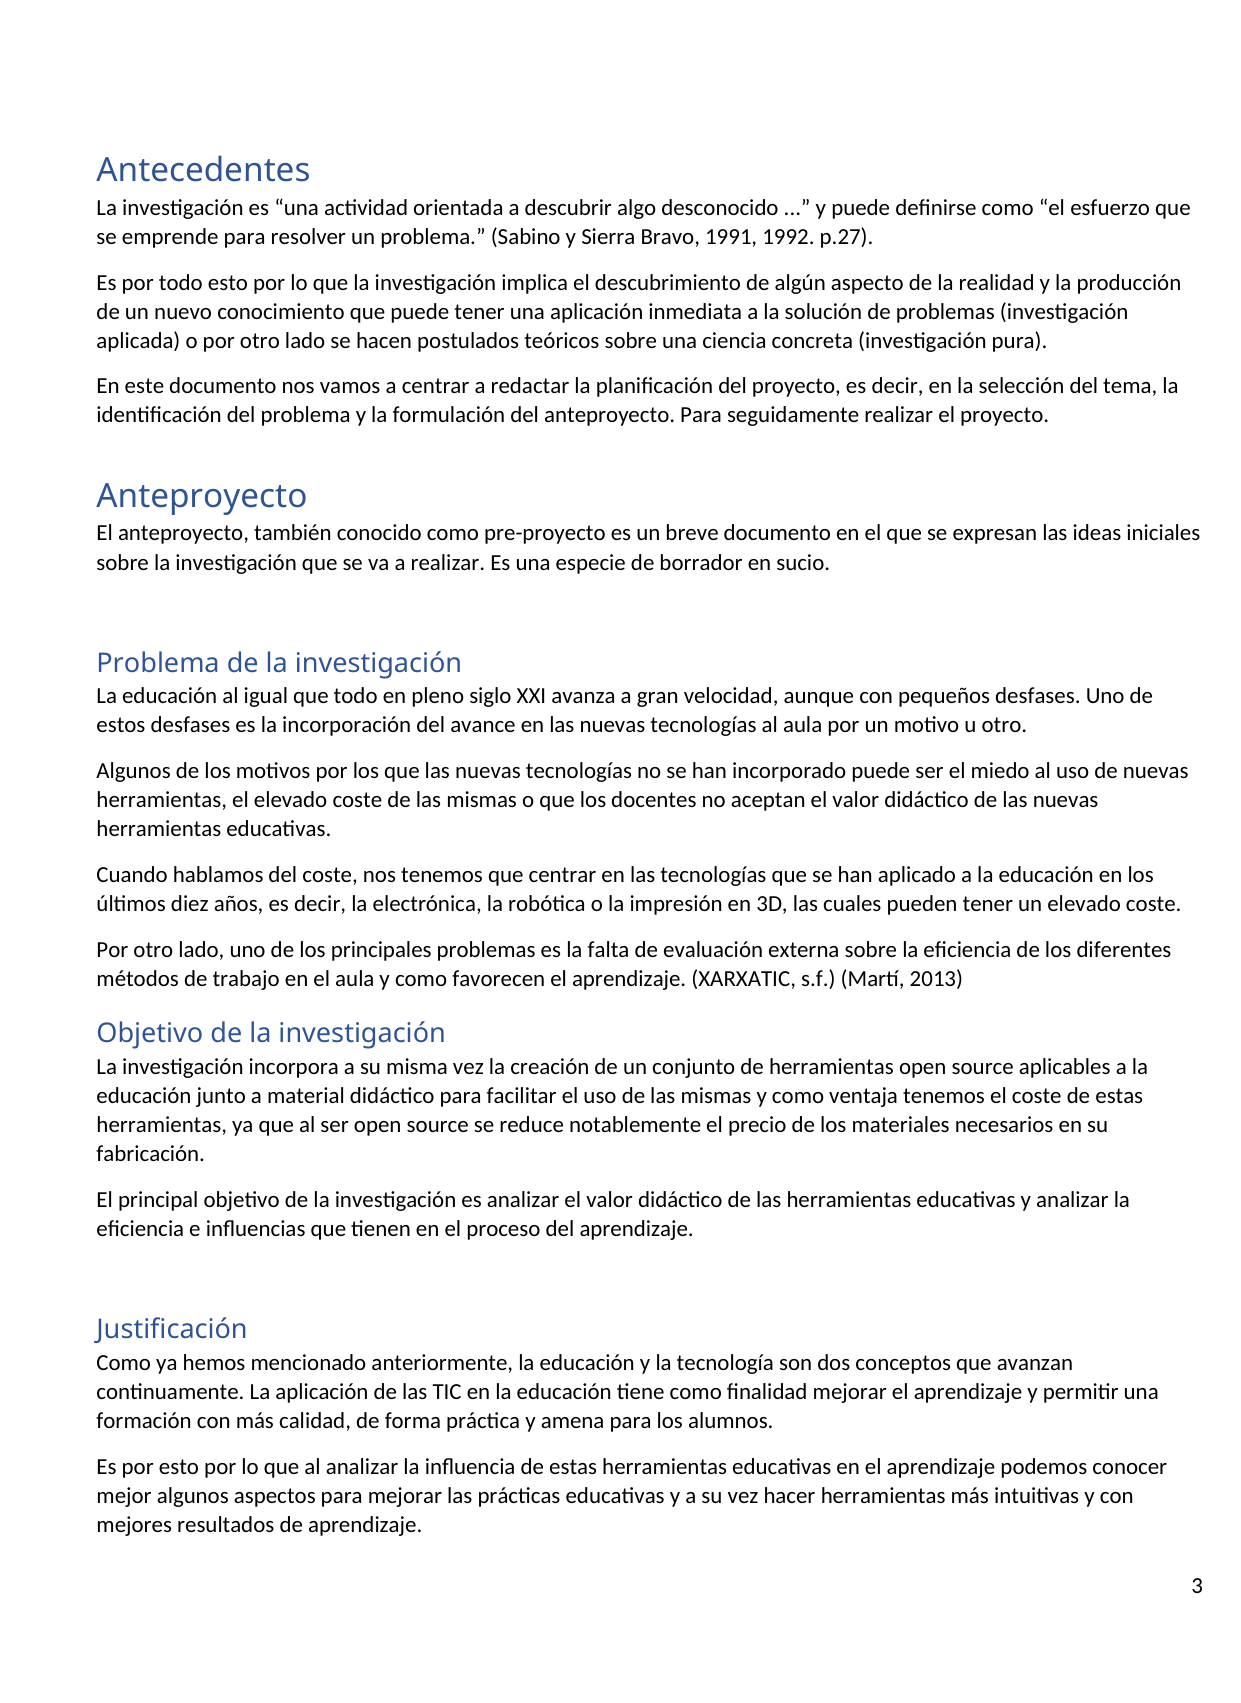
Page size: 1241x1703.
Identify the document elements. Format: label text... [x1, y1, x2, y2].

text El principal objetivo de la investigación es analizar el valor didáctico de las herramientas educativas y analizar la eficiencia e influencias que tienen en el proceso del aprendizaje. [96, 1185, 1203, 1242]
text Algunos de los motivos por los que las nuevas tecnologías no se han incorporado puede ser el miedo al uso de nuevas herramientas, el elevado coste de las mismas o que los docentes no aceptan el valor didáctico de las nuevas herramientas educativas. [96, 756, 1203, 842]
text Por otro lado, uno de los principales problemas es la falta de evaluación externa sobre la eficiencia de los diferentes métodos de trabajo en el aula y como favorecen el aprendizaje. (XARXATIC, s.f.) (Martí, 2013) [96, 935, 1203, 992]
subtitle Antecedentes [96, 146, 1203, 191]
text El anteproyecto, también conocido como pre-proyecto es un breve documento en el que se expresan las ideas iniciales sobre la investigación que se va a realizar. Es una especie de borrador en sucio. [96, 518, 1203, 576]
subtitle Anteproyecto [96, 471, 1203, 517]
subtitle Problema de la investigación [96, 643, 1203, 680]
subtitle Justificación [96, 1310, 1203, 1347]
text La investigación es “una actividad orientada a descubrir algo desconocido ...” y puede definirse como “el esfuerzo que se emprende para resolver un problema.” (Sabino y Sierra Bravo, 1991, 1992. p.27). [96, 193, 1203, 250]
text Como ya hemos mencionado anteriormente, la educación y la tecnología son dos conceptos que avanzan continuamente. La aplicación de las TIC en la educación tiene como finalidad mejorar el aprendizaje y permitir una formación con más calidad, de forma práctica y amena para los alumnos. [96, 1348, 1203, 1434]
text Cuando hablamos del coste, nos tenemos que centrar en las tecnologías que se han aplicado a la educación en los últimos diez años, es decir, la electrónica, la robótica o la impresión en 3D, las cuales pueden tener un elevado coste. [96, 860, 1203, 917]
text Es por todo esto por lo que la investigación implica el descubrimiento de algún aspecto de la realidad y la producción de un nuevo conocimiento que puede tener una aplicación inmediata a la solución de problemas (investigación aplicada) o por otro lado se hacen postulados teóricos sobre una ciencia concreta (investigación pura). [96, 268, 1203, 354]
text En este documento nos vamos a centrar a redactar la planificación del proyecto, es decir, en la selección del tema, la identificación del problema y la formulación del anteproyecto. Para seguidamente realizar el proyecto. [96, 372, 1203, 429]
text Es por esto por lo que al analizar la influencia de estas herramientas educativas en el aprendizaje podemos conocer mejor algunos aspectos para mejorar las prácticas educativas y a su vez hacer herramientas más intuitivas y con mejores resultados de aprendizaje. [96, 1452, 1203, 1538]
text La investigación incorpora a su misma vez la creación de un conjunto de herramientas open source aplicables a la educación junto a material didáctico para facilitar el uso de las mismas y como ventaja tenemos el coste de estas herramientas, ya que al ser open source se reduce notablemente el precio de los materiales necesarios en su fabricación. [96, 1052, 1203, 1167]
text La educación al igual que todo en pleno siglo XXI avanza a gran velocidad, aunque con pequeños desfases. Uno de estos desfases es la incorporación del avance en las nuevas tecnologías al aula por un motivo u otro. [96, 682, 1203, 739]
subtitle Objetivo de la investigación [96, 1014, 1203, 1051]
